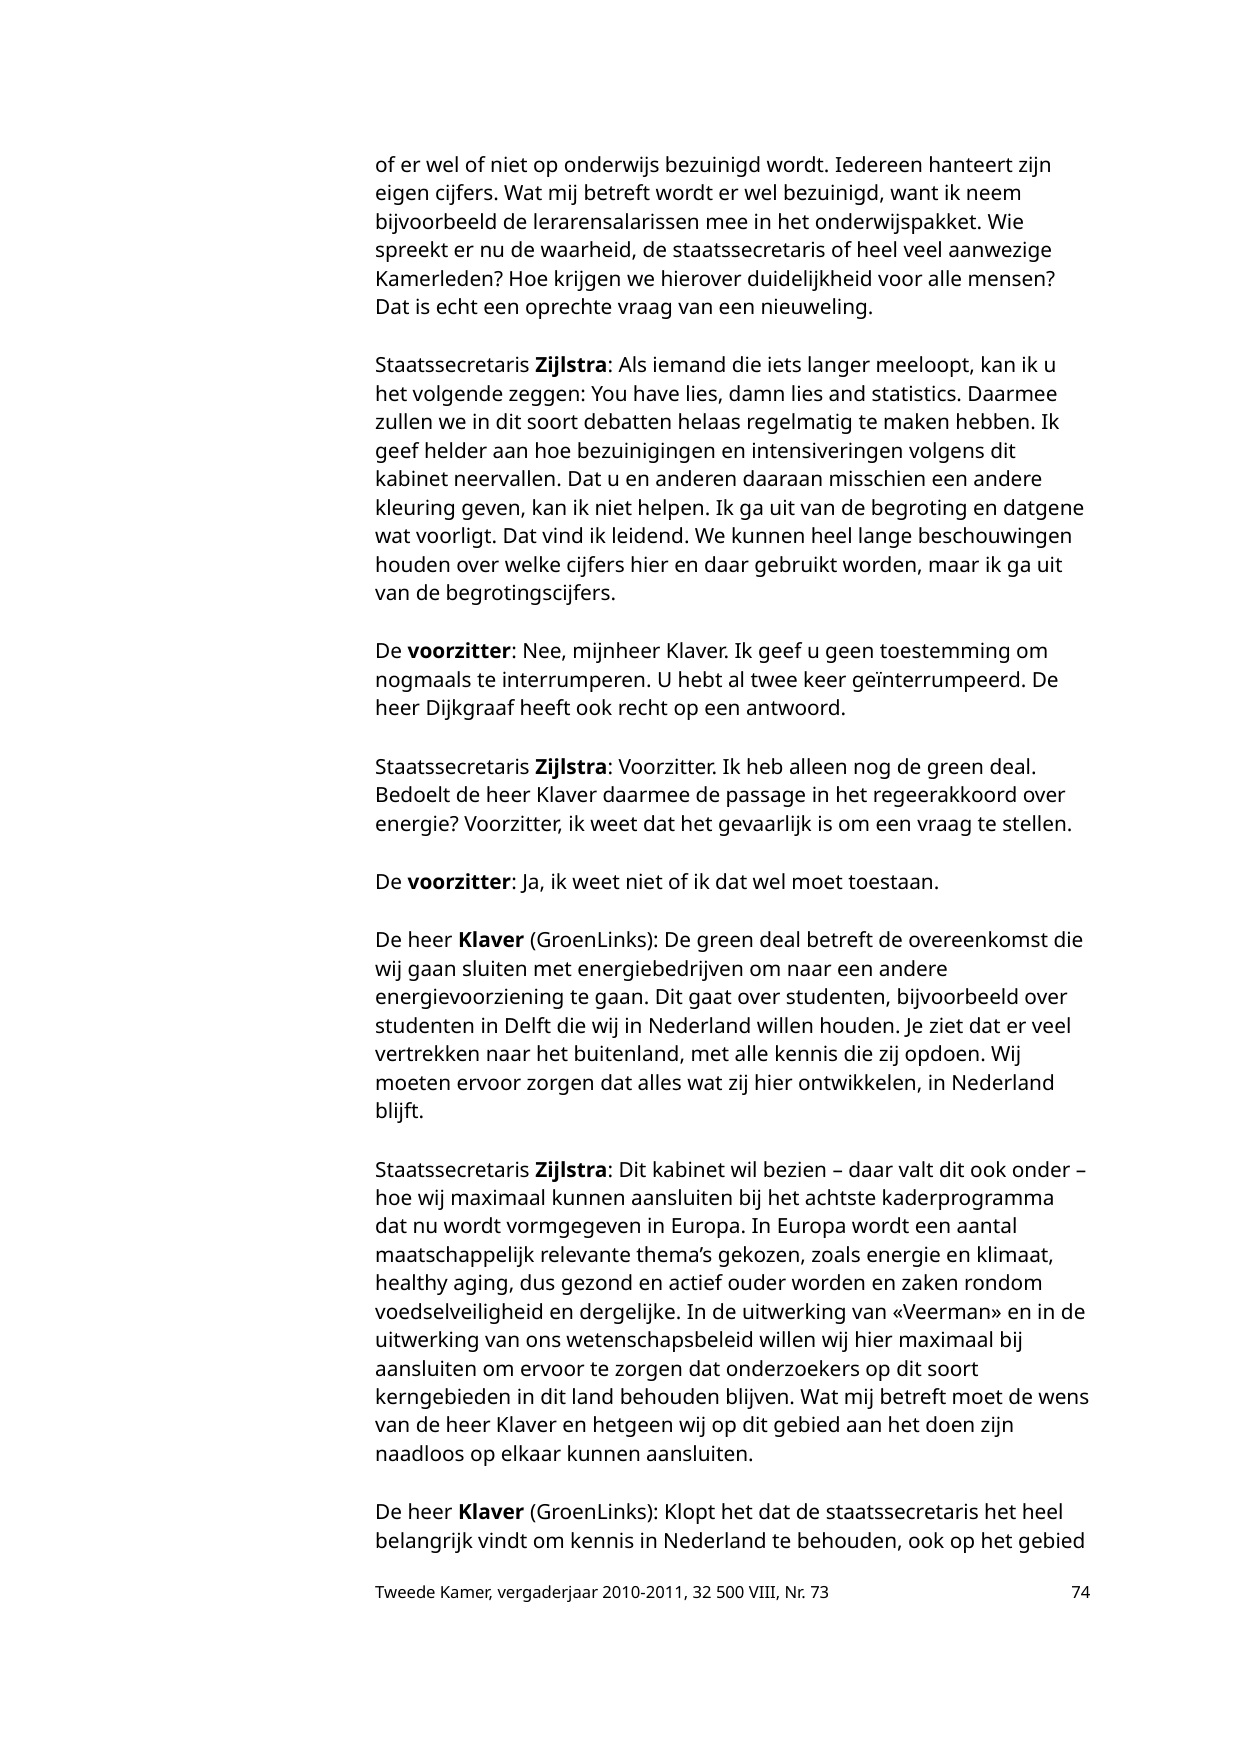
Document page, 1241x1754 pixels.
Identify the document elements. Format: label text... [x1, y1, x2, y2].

text of er wel of niet op onderwijs bezuinigd wordt. Iedereen hanteert zijn eigen cijfers. Wat mij betreft wordt er wel bezuinigd, want ik neem bijvoorbeeld de lerarensalarissen mee in het onderwijspakket. Wie spreekt er nu de waarheid, de staatssecretaris of heel veel aanwezige Kamerleden? Hoe krijgen we hierover duidelijkheid voor alle mensen? Dat is echt een oprechte vraag van een nieuweling. [375, 150, 1090, 321]
text De heer Klaver (GroenLinks): Klopt het dat de staatssecretaris het heel belangrijk vindt om kennis in Nederland te behouden, ook op het gebied [375, 1497, 1090, 1554]
text Staatssecretaris Zijlstra: Dit kabinet wil bezien – daar valt dit ook onder – hoe wij maximaal kunnen aansluiten bij het achtste kaderprogramma dat nu wordt vormgegeven in Europa. In Europa wordt een aantal maatschappelijk relevante thema’s gekozen, zoals energie en klimaat, healthy aging, dus gezond en actief ouder worden en zaken rondom voedselveiligheid en dergelijke. In de uitwerking van «Veerman» en in de uitwerking van ons wetenschapsbeleid willen wij hier maximaal bij aansluiten om ervoor te zorgen dat onderzoekers op dit soort kerngebieden in dit land behouden blijven. Wat mij betreft moet de wens van de heer Klaver en hetgeen wij op dit gebied aan het doen zijn naadloos op elkaar kunnen aansluiten. [375, 1155, 1090, 1467]
text Staatssecretaris Zijlstra: Voorzitter. Ik heb alleen nog de green deal. Bedoelt de heer Klaver daarmee de passage in het regeerakkoord over energie? Voorzitter, ik weet dat het gevaarlijk is om een vraag te stellen. [375, 752, 1090, 837]
text De heer Klaver (GroenLinks): De green deal betreft de overeenkomst die wij gaan sluiten met energiebedrijven om naar een andere energievoorziening te gaan. Dit gaat over studenten, bijvoorbeeld over studenten in Delft die wij in Nederland willen houden. Je ziet dat er veel vertrekken naar het buitenland, met alle kennis die zij opdoen. Wij moeten ervoor zorgen dat alles wat zij hier ontwikkelen, in Nederland blijft. [375, 926, 1090, 1125]
text Staatssecretaris Zijlstra: Als iemand die iets langer meeloopt, kan ik u het volgende zeggen: You have lies, damn lies and statistics. Daarmee zullen we in dit soort debatten helaas regelmatig te maken hebben. Ik geef helder aan hoe bezuinigingen en intensiveringen volgens dit kabinet neervallen. Dat u en anderen daaraan misschien een andere kleuring geven, kan ik niet helpen. Ik ga uit van de begroting en datgene wat voorligt. Dat vind ik leidend. We kunnen heel lange beschouwingen houden over welke cijfers hier en daar gebruikt worden, maar ik ga uit van de begrotingscijfers. [375, 351, 1090, 607]
text De voorzitter: Nee, mijnheer Klaver. Ik geef u geen toestemming om nogmaals te interrumperen. U hebt al twee keer geïnterrumpeerd. De heer Dijkgraaf heeft ook recht op een antwoord. [375, 637, 1090, 722]
text De voorzitter: Ja, ik weet niet of ik dat wel moet toestaan. [375, 867, 1090, 896]
